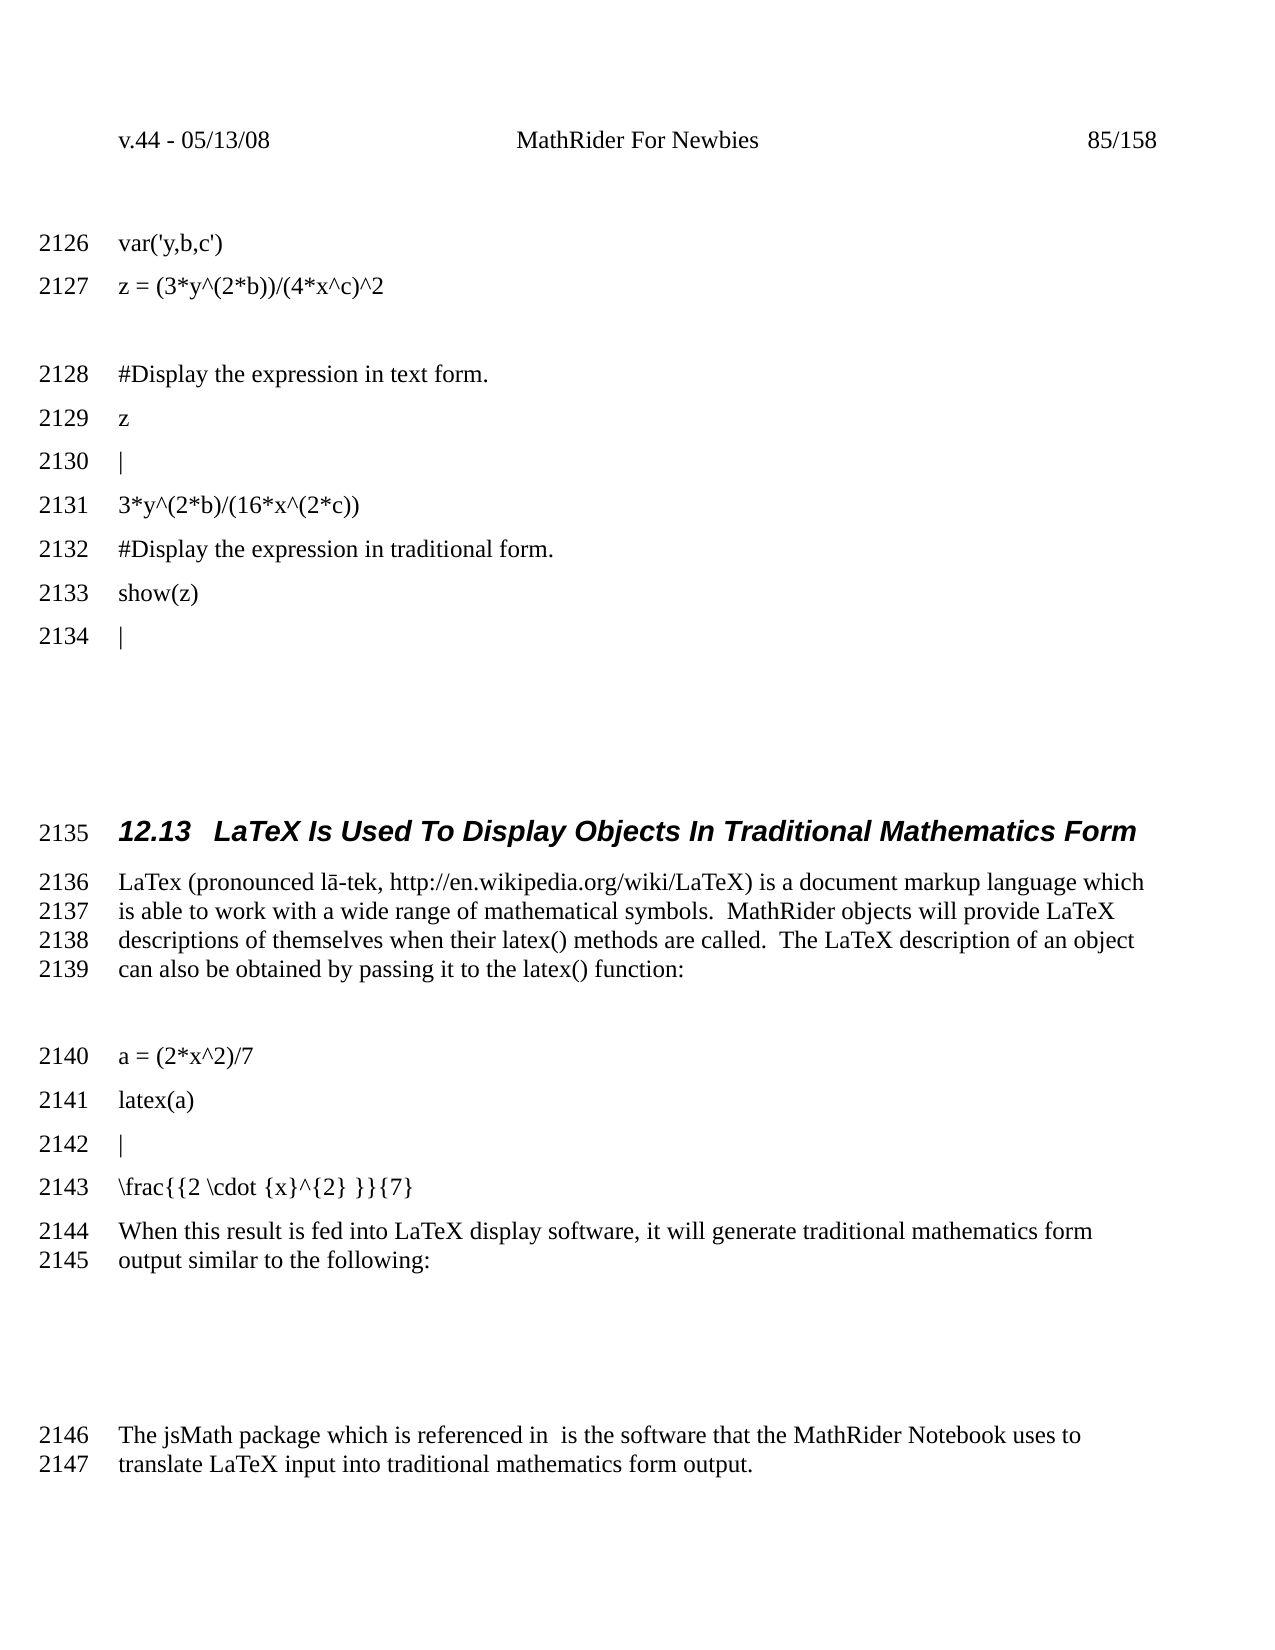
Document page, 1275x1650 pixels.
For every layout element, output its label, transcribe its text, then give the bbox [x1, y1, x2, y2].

text z [118, 403, 1157, 431]
text #Display the expression in traditional form. [118, 534, 1157, 563]
text | [118, 1129, 1157, 1157]
text 3*y^(2*b)/(16*x^(2*c)) [118, 490, 1157, 519]
text var('y,b,c') [118, 228, 1157, 256]
text latex(a) [118, 1085, 1157, 1114]
text \frac{{2 \cdot {x}^{2} }}{7} [118, 1172, 1157, 1201]
text | [118, 446, 1157, 475]
text #Display the expression in text form. [118, 359, 1157, 388]
text The jsMath package which is referenced in is the software that the MathRider Notebook uses to translate LaTeX input into traditional mathematics form output. [118, 1420, 1157, 1477]
subtitle LaTeX Is Used To Display Objects In Traditional Mathematics Form [118, 814, 1157, 847]
text When this result is fed into LaTeX display software, it will generate traditional mathematics form output similar to the following: [118, 1216, 1157, 1274]
text z = (3*y^(2*b))/(4*x^c)^2 [118, 271, 1157, 300]
text | [118, 621, 1157, 650]
text a = (2*x^2)/7 [118, 1041, 1157, 1070]
text LaTex (pronounced lā-tek, http://en.wikipedia.org/wiki/LaTeX) is a document markup language which is able to work with a wide range of mathematical symbols. MathRider objects will provide LaTeX descriptions of themselves when their latex() methods are called. The LaTeX description of an object can also be obtained by passing it to the latex() function: [118, 867, 1157, 982]
text show(z) [118, 578, 1157, 606]
